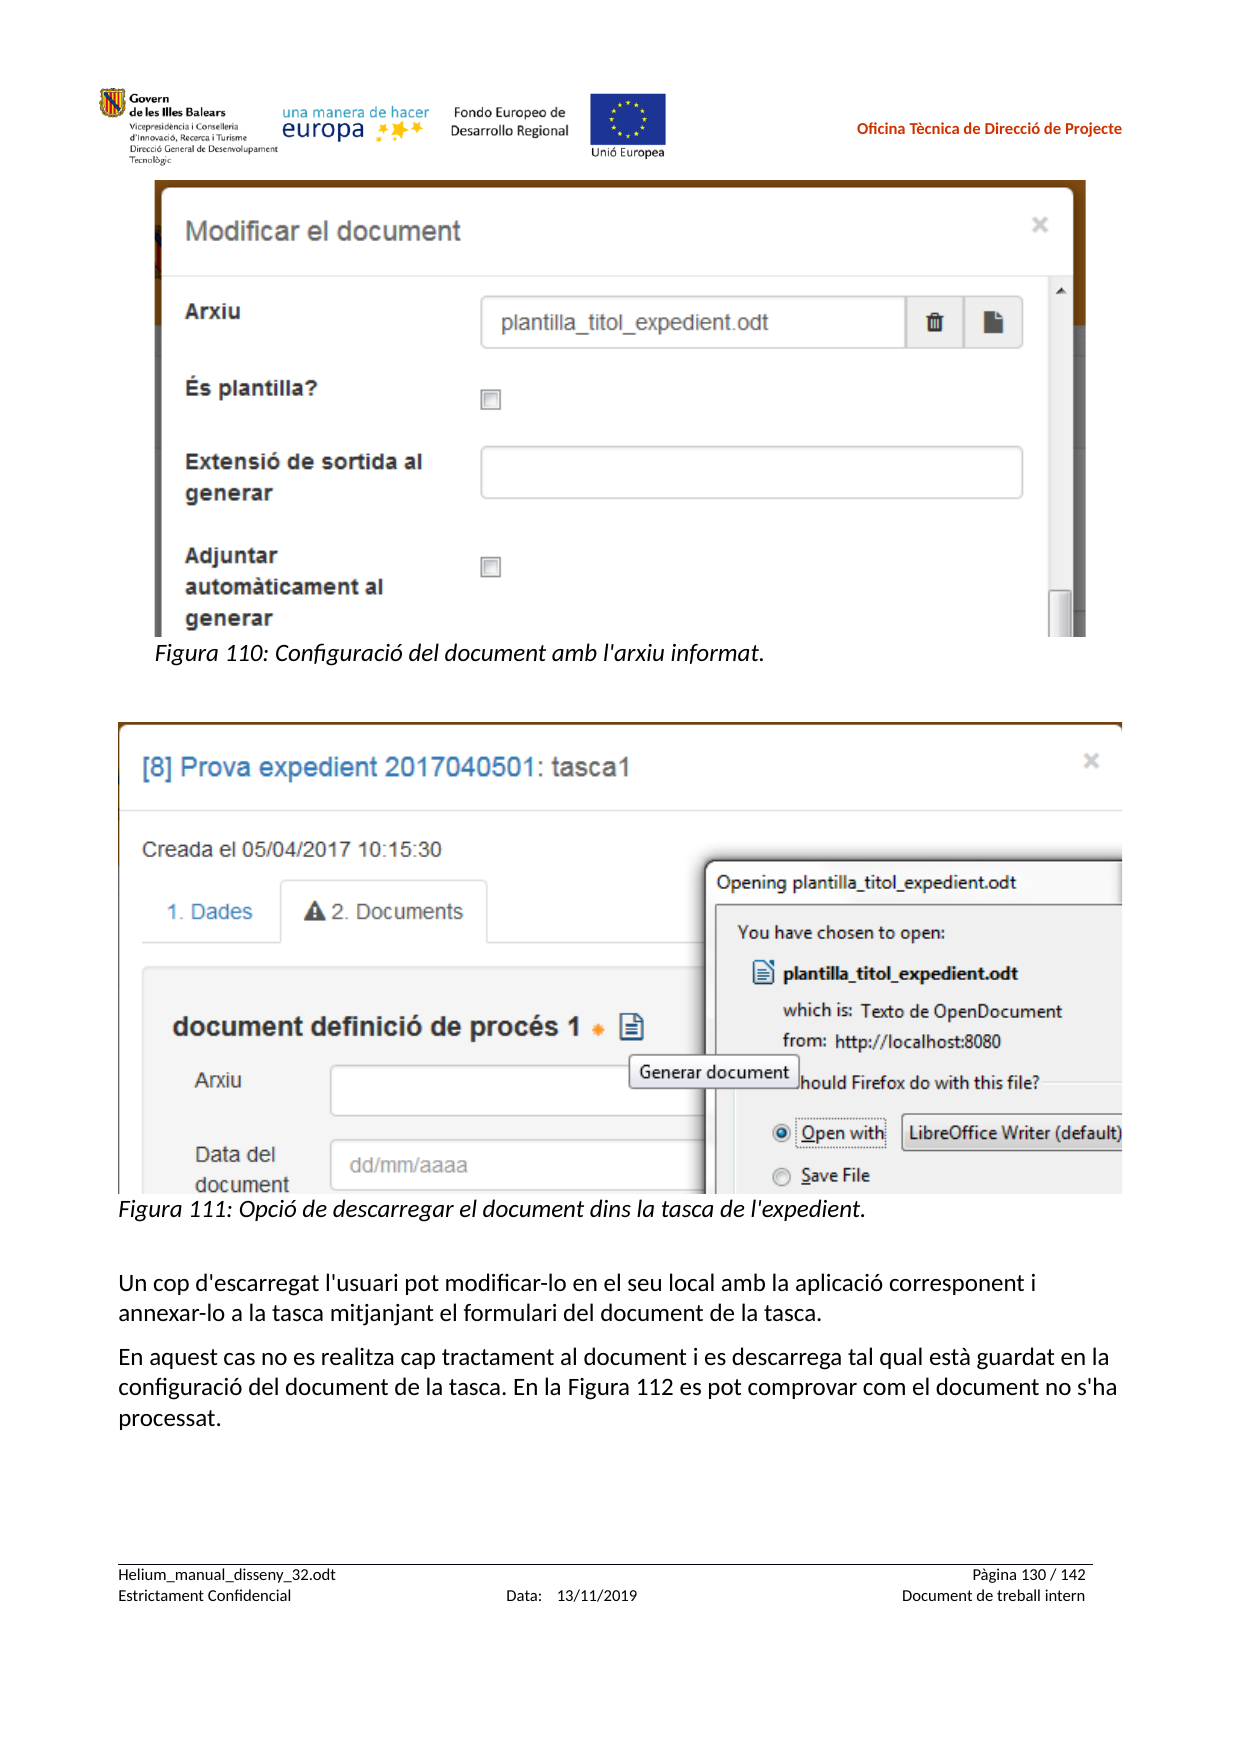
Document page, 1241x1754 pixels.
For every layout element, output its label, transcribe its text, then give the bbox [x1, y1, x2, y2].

text Figura 111: Opció de descarregar el document dins la tasca de l'expedient. [118, 1194, 1122, 1224]
picture [118, 722, 1123, 1194]
picture [99, 87, 668, 166]
text Un cop d'escarregat l'usuari pot modificar-lo en el seu local amb la aplicació corresponent i annexar-lo a la tasca mitjanjant el formulari del document de la tasca. [118, 1267, 1122, 1328]
picture [154, 180, 1086, 637]
text Figura 110: Configuració del document amb l'arxiu informat. [154, 637, 1086, 667]
text En aquest cas no es realitza cap tractament al document i es descarrega tal qual està guardat en la configuració del document de la tasca. En la Figura 112 es pot comprovar com el document no s'ha processat. [118, 1341, 1122, 1432]
